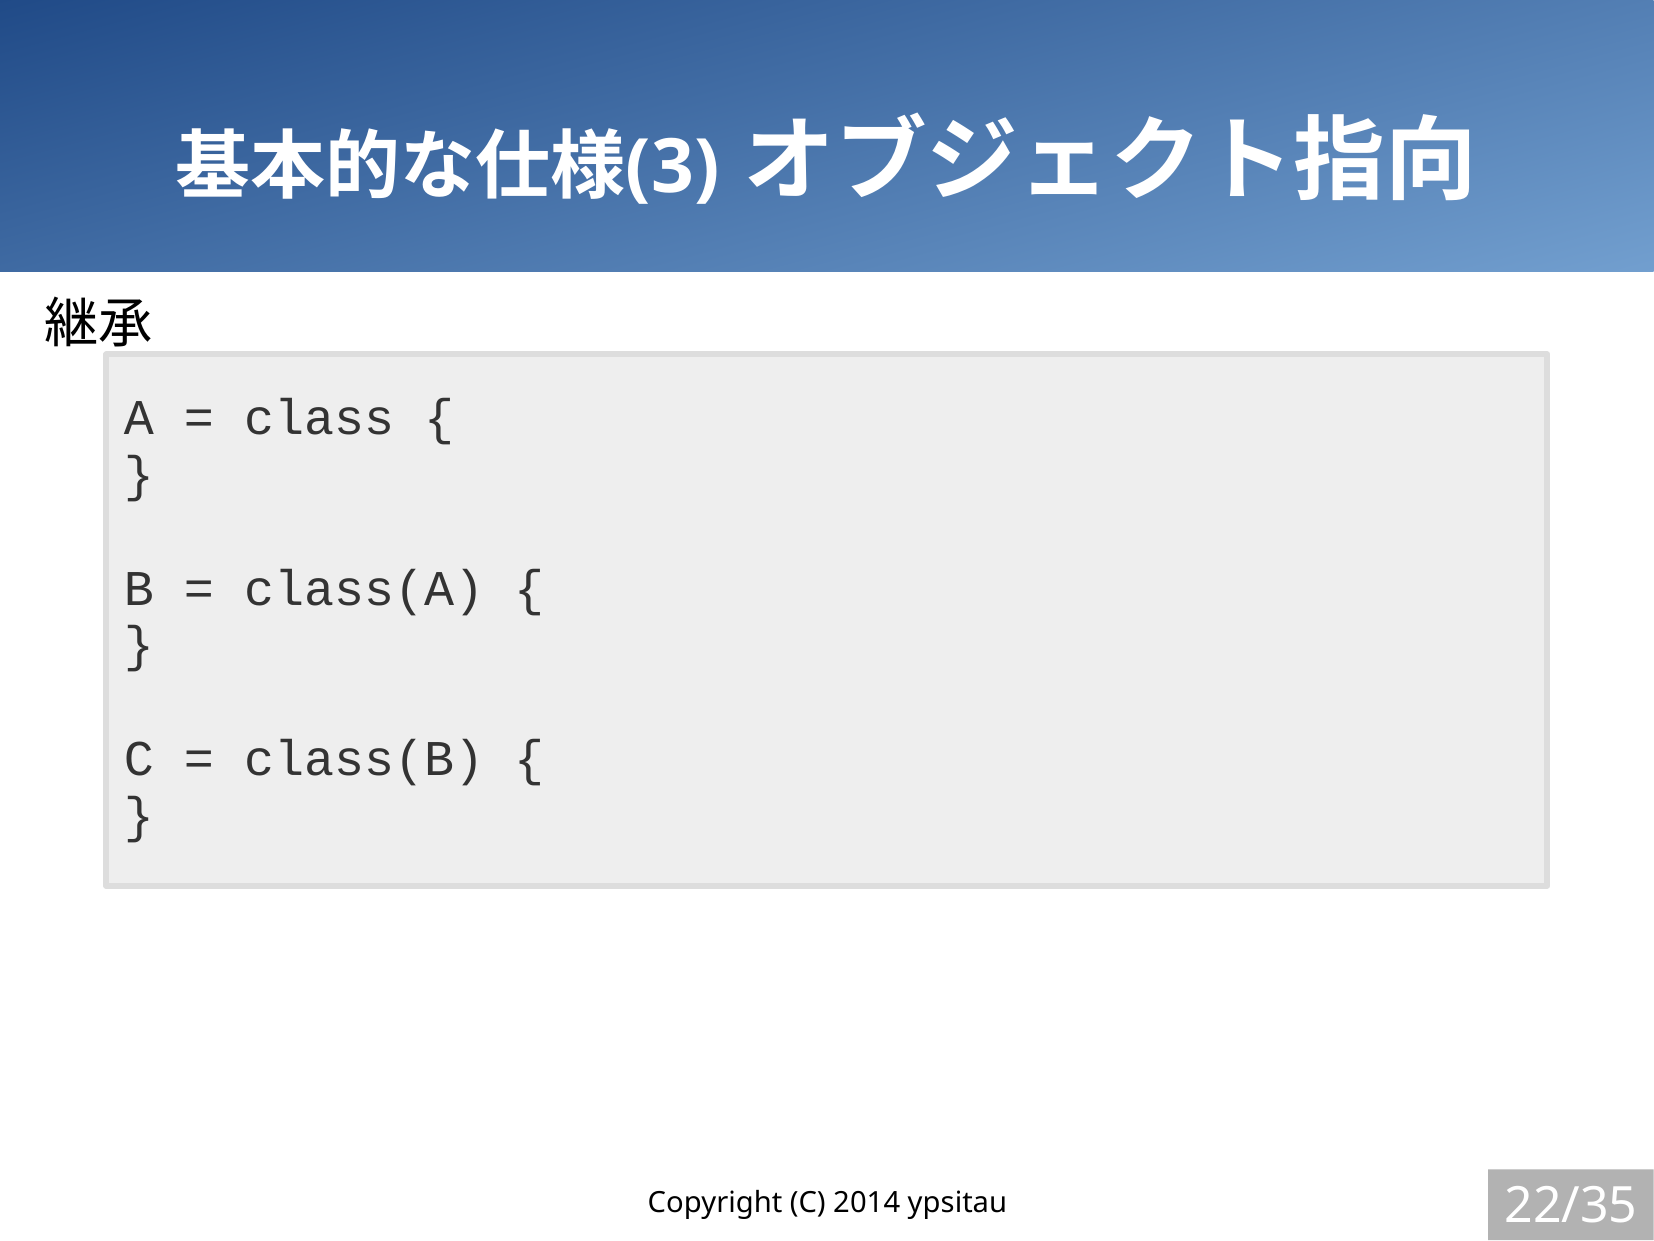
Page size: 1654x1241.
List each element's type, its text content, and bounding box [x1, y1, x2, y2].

title 基本的な仕様(3) オブジェクト指向 [82, 49, 1571, 257]
text_box 継承 [29, 271, 168, 368]
text_box A = class { } B = class(A) { } C = class(B) { } [106, 354, 1548, 886]
